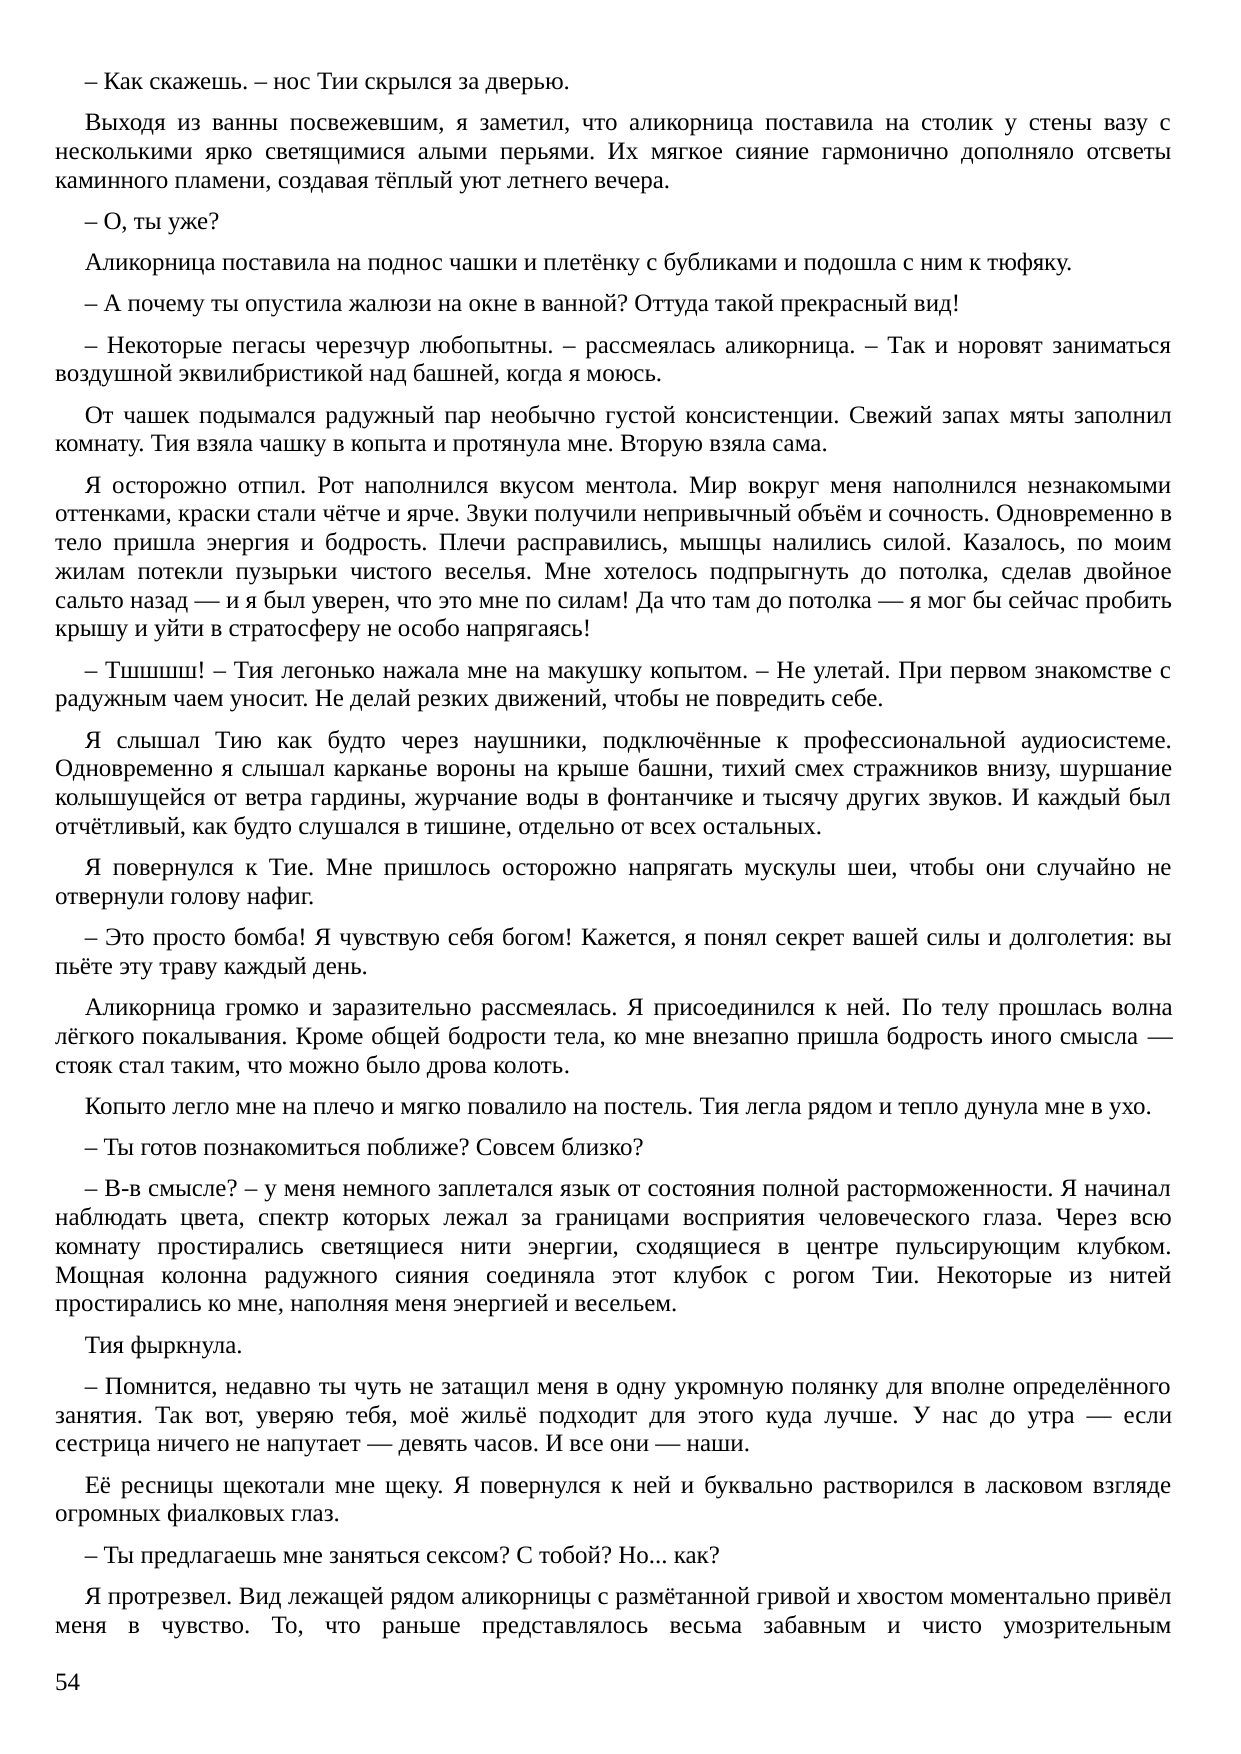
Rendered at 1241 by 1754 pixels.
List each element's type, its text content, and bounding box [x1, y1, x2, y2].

text Копыто легло мне на плечо и мягко повалило на постель. Тия легла рядом и тепло дунула мне в ухо. [55, 1091, 1173, 1120]
text От чашек подымался радужный пар необычно густой консистенции. Свежий запах мяты заполнил комнату. Тия взяла чашку в копыта и протянула мне. Вторую взяла сама. [55, 400, 1173, 457]
text – Ты предлагаешь мне заняться сексом? С тобой? Но... как? [55, 1540, 1173, 1568]
text – А почему ты опустила жалюзи на окне в ванной? Оттуда такой прекрасный вид! [55, 288, 1173, 317]
text – Некоторые пегасы черезчур любопытны. – рассмеялась аликорница. – Так и норовят заниматься воздушной эквилибристикой над башней, когда я моюсь. [55, 330, 1173, 387]
text Выходя из ванны посвежевшим, я заметил, что аликорница поставила на столик у стены вазу с несколькими ярко светящимися алыми перьями. Их мягкое сияние гармонично дополняло отсветы каминного пламени, создавая тёплый уют летнего вечера. [55, 107, 1173, 193]
text Аликорница громко и заразительно рассмеялась. Я присоединился к ней. По телу прошлась волна лёгкого покалывания. Кроме общей бодрости тела, ко мне внезапно пришла бодрость иного смысла — стояк стал таким, что можно было дрова колоть. [55, 992, 1173, 1078]
text Я протрезвел. Вид лежащей рядом аликорницы с размётанной гривой и хвостом моментально привёл меня в чувство. То, что раньше представлялось весьма забавным и чисто умозрительным [55, 1581, 1173, 1638]
text – Это просто бомба! Я чувствую себя богом! Кажется, я понял секрет вашей силы и долголетия: вы пьёте эту траву каждый день. [55, 922, 1173, 980]
text Я осторожно отпил. Рот наполнился вкусом ментола. Мир вокруг меня наполнился незнакомыми оттенками, краски стали чётче и ярче. Звуки получили непривычный объём и сочность. Одновременно в тело пришла энергия и бодрость. Плечи расправились, мышцы налились силой. Казалось, по моим жилам потекли пузырьки чистого веселья. Мне хотелось подпрыгнуть до потолка, сделав двойное сальто назад — и я был уверен, что это мне по силам! Да что там до потолка — я мог бы сейчас пробить крышу и уйти в стратосферу не особо напрягаясь! [55, 470, 1173, 642]
text Аликорница поставила на поднос чашки и плетёнку с бубликами и подошла с ним к тюфяку. [55, 247, 1173, 276]
text – Ты готов познакомиться поближе? Совсем близко? [55, 1132, 1173, 1161]
text – Как скажешь. – нос Тии скрылся за дверью. [55, 66, 1173, 95]
text Я слышал Тию как будто через наушники, подключённые к профессиональной аудиосистеме. Одновременно я слышал карканье вороны на крыше башни, тихий смех стражников внизу, шуршание колышущейся от ветра гардины, журчание воды в фонтанчике и тысячу других звуков. И каждый был отчётливый, как будто слушался в тишине, отдельно от всех остальных. [55, 725, 1173, 840]
text – Помнится, недавно ты чуть не затащил меня в одну укромную полянку для вполне определённого занятия. Так вот, уверяю тебя, моё жильё подходит для этого куда лучше. У нас до утра — если сестрица ничего не напутает — девять часов. И все они — наши. [55, 1371, 1173, 1457]
text Тия фыркнула. [55, 1330, 1173, 1358]
text – В-в смысле? – у меня немного заплетался язык от состояния полной расторможенности. Я начинал наблюдать цвета, спектр которых лежал за границами восприятия человеческого глаза. Через всю комнату простирались светящиеся нити энергии, сходящиеся в центре пульсирующим клубком. Мощная колонна радужного сияния соединяла этот клубок с рогом Тии. Некоторые из нитей простирались ко мне, наполняя меня энергией и весельем. [55, 1173, 1173, 1317]
text – О, ты уже? [55, 206, 1173, 235]
text Её ресницы щекотали мне щеку. Я повернулся к ней и буквально растворился в ласковом взгляде огромных фиалковых глаз. [55, 1470, 1173, 1527]
text – Тшшшш! – Тия легонько нажала мне на макушку копытом. – Не улетай. При первом знакомстве с радужным чаем уносит. Не делай резких движений, чтобы не повредить себе. [55, 655, 1173, 712]
text Я повернулся к Тие. Мне пришлось осторожно напрягать мускулы шеи, чтобы они случайно не отвернули голову нафиг. [55, 852, 1173, 910]
